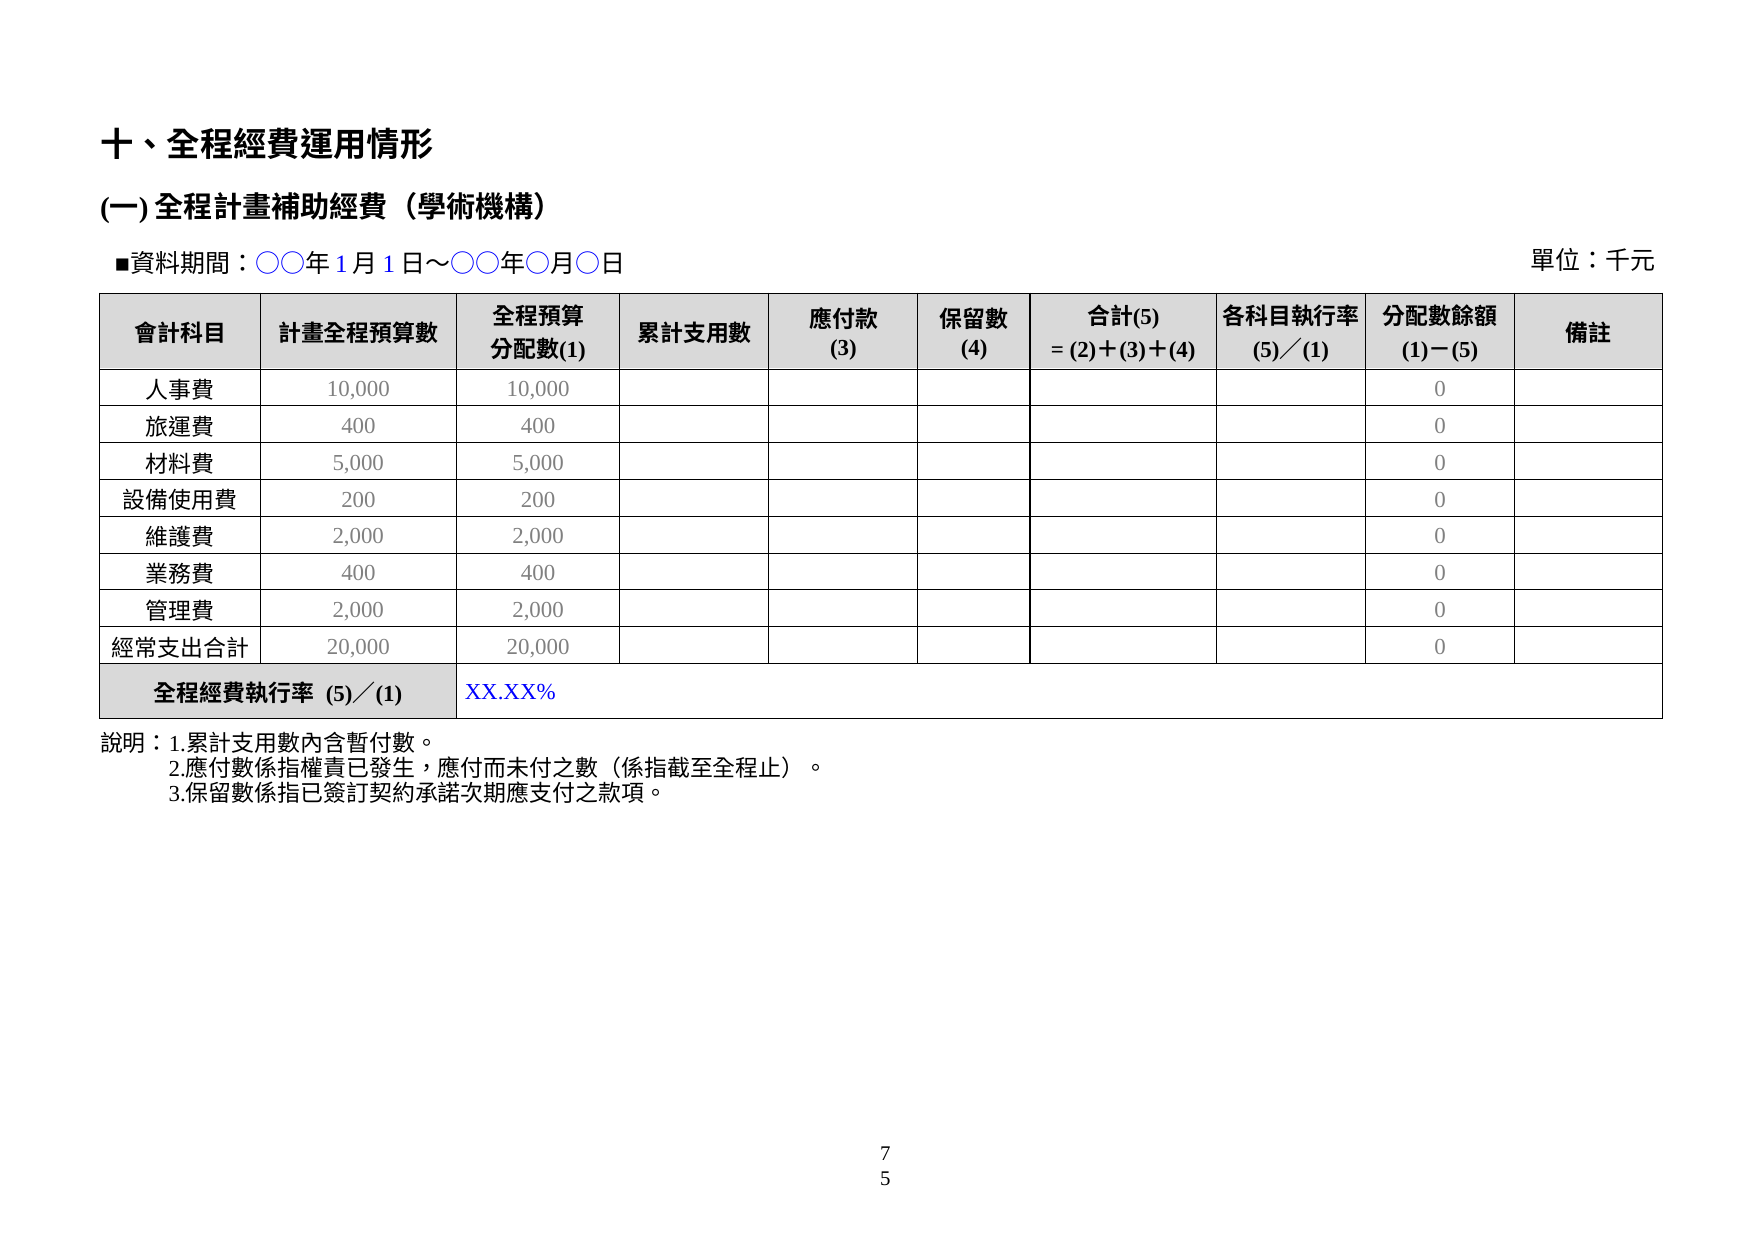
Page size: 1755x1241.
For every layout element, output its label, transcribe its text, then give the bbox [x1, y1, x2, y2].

table_cell [1515, 443, 1662, 479]
table_cell [918, 480, 1029, 516]
text 2.應付數係指權責已發生，應付而未付之數（係指截至全程止）。 [168, 757, 1662, 782]
table_cell [620, 627, 768, 663]
table_cell 全程經費執行率 (5)／(1) [100, 664, 456, 718]
table_cell [1031, 627, 1216, 663]
table_cell [1031, 370, 1216, 405]
text 十、全程經費運用情形 [100, 118, 1662, 166]
table_cell [918, 370, 1029, 405]
table_cell [918, 406, 1029, 442]
table_cell 400 [261, 554, 456, 589]
table_cell [1515, 554, 1662, 589]
table_cell [1031, 443, 1216, 479]
table_cell [620, 554, 768, 589]
table_cell [769, 443, 917, 479]
table_cell [769, 627, 917, 663]
table_header 應付款 (3) [769, 294, 917, 368]
table_cell 2,000 [261, 517, 456, 552]
text ■資料期間：○○年1月1日～○○年○月○日 [114, 233, 1677, 281]
table_cell 維護費 [100, 517, 260, 552]
table_cell 材料費 [100, 443, 260, 479]
table_header 計畫全程預算數 [261, 294, 456, 368]
table_cell [1217, 627, 1365, 663]
table_cell 管理費 [100, 590, 260, 626]
table_cell 2,000 [457, 517, 619, 552]
table_cell [769, 406, 917, 442]
table_cell 0 [1366, 554, 1514, 589]
table_cell 5,000 [261, 443, 456, 479]
table_cell [620, 443, 768, 479]
table_header 備註 [1515, 294, 1662, 368]
table_cell 10,000 [261, 370, 456, 405]
text (一) 全程計畫補助經費（學術機構） [100, 184, 1662, 226]
table_cell [1217, 406, 1365, 442]
table_cell [1031, 590, 1216, 626]
table_cell [918, 554, 1029, 589]
table_header 會計科目 [100, 294, 260, 368]
table_cell 5,000 [457, 443, 619, 479]
table_cell 200 [457, 480, 619, 516]
table_cell [1217, 590, 1365, 626]
table_cell [769, 480, 917, 516]
table_cell 0 [1366, 443, 1514, 479]
table_cell [769, 370, 917, 405]
table_cell 人事費 [100, 370, 260, 405]
table_cell [1031, 480, 1216, 516]
table_cell [1031, 406, 1216, 442]
text 單位：千元 [1530, 241, 1662, 273]
text 3.保留數係指已簽訂契約承諾次期應支付之款項。 [168, 782, 1662, 807]
table_header 累計支用數 [620, 294, 768, 368]
table_cell [620, 370, 768, 405]
table_cell [1515, 480, 1662, 516]
table_cell [1515, 406, 1662, 442]
table_cell 20,000 [261, 627, 456, 663]
table_cell 0 [1366, 370, 1514, 405]
table_cell [1217, 443, 1365, 479]
table_cell 400 [457, 554, 619, 589]
table_cell 業務費 [100, 554, 260, 589]
table_cell [620, 406, 768, 442]
table_cell [1217, 370, 1365, 405]
table_cell [769, 590, 917, 626]
table_cell [918, 627, 1029, 663]
table_cell [620, 480, 768, 516]
table_cell 0 [1366, 517, 1514, 552]
table_cell 設備使用費 [100, 480, 260, 516]
table_cell [1217, 554, 1365, 589]
table_cell [620, 517, 768, 552]
table_header 各科目執行率 (5)／(1) [1217, 294, 1365, 368]
table_header 分配數餘額 (1)－(5) [1366, 294, 1514, 368]
table_cell [620, 590, 768, 626]
table_cell [1515, 370, 1662, 405]
table_cell [1515, 517, 1662, 552]
table_header 保留數 (4) [918, 294, 1029, 368]
table_cell 0 [1366, 590, 1514, 626]
table_cell [1031, 554, 1216, 589]
table_cell [918, 517, 1029, 552]
table_cell 20,000 [457, 627, 619, 663]
table_cell [769, 554, 917, 589]
table_cell 0 [1366, 480, 1514, 516]
table_cell 200 [261, 480, 456, 516]
table_header 全程預算 分配數(1) [457, 294, 619, 368]
text 說明：1.累計支用數內含暫付數。 [100, 732, 1662, 757]
table_cell [918, 443, 1029, 479]
table_cell 旅運費 [100, 406, 260, 442]
table_cell [769, 517, 917, 552]
table_cell 10,000 [457, 370, 619, 405]
table_cell XX.XX% [457, 664, 1662, 718]
table_header 合計(5) = (2)＋(3)＋(4) [1031, 294, 1216, 368]
table_cell 0 [1366, 627, 1514, 663]
table_cell [1217, 480, 1365, 516]
table_cell [918, 590, 1029, 626]
table_cell 400 [261, 406, 456, 442]
table_cell [1031, 517, 1216, 552]
table_cell 經常支出合計 [100, 627, 260, 663]
table_cell 400 [457, 406, 619, 442]
table_cell [1515, 590, 1662, 626]
table_cell 0 [1366, 406, 1514, 442]
table_cell 2,000 [457, 590, 619, 626]
table_cell [1515, 627, 1662, 663]
table_cell [1217, 517, 1365, 552]
table_cell 2,000 [261, 590, 456, 626]
